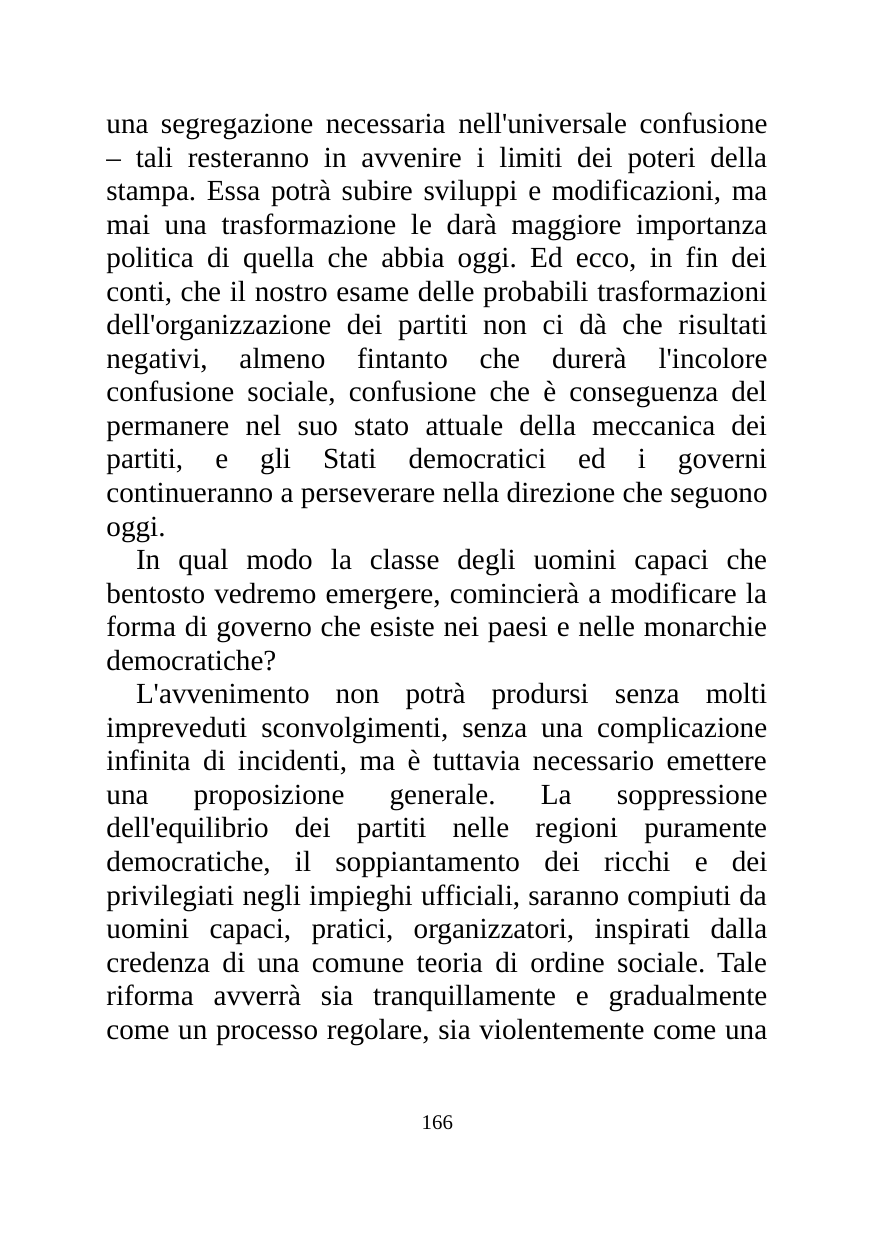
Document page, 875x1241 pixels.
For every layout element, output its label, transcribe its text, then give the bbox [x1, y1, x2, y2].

text In qual modo la classe degli uomini capaci che bentosto vedremo emergere, comincierà a modificare la forma di governo che esiste nei paesi e nelle monarchie democratiche? [106, 542, 768, 676]
text una segregazione necessaria nell'universale confusione – tali resteranno in avvenire i limiti dei poteri della stampa. Essa potrà subire sviluppi e modificazioni, ma mai una trasformazione le darà maggiore importanza politica di quella che abbia oggi. Ed ecco, in fin dei conti, che il nostro esame delle probabili trasformazioni dell'organizzazione dei partiti non ci dà che risultati negativi, almeno fintanto che durerà l'incolore confusione sociale, confusione che è conseguenza del permanere nel suo stato attuale della meccanica dei partiti, e gli Stati democratici ed i governi continueranno a perseverare nella direzione che seguono oggi. [106, 106, 768, 542]
text L'avvenimento non potrà prodursi senza molti impreveduti sconvolgimenti, senza una complicazione infinita di incidenti, ma è tuttavia necessario emettere una proposizione generale. La soppressione dell'equilibrio dei partiti nelle regioni puramente democratiche, il soppiantamento dei ricchi e dei privilegiati negli impieghi ufficiali, saranno compiuti da uomini capaci, pratici, organizzatori, inspirati dalla credenza di una comune teoria di ordine sociale. Tale riforma avverrà sia tranquillamente e gradualmente come un processo regolare, sia violentemente come una [106, 676, 768, 1045]
